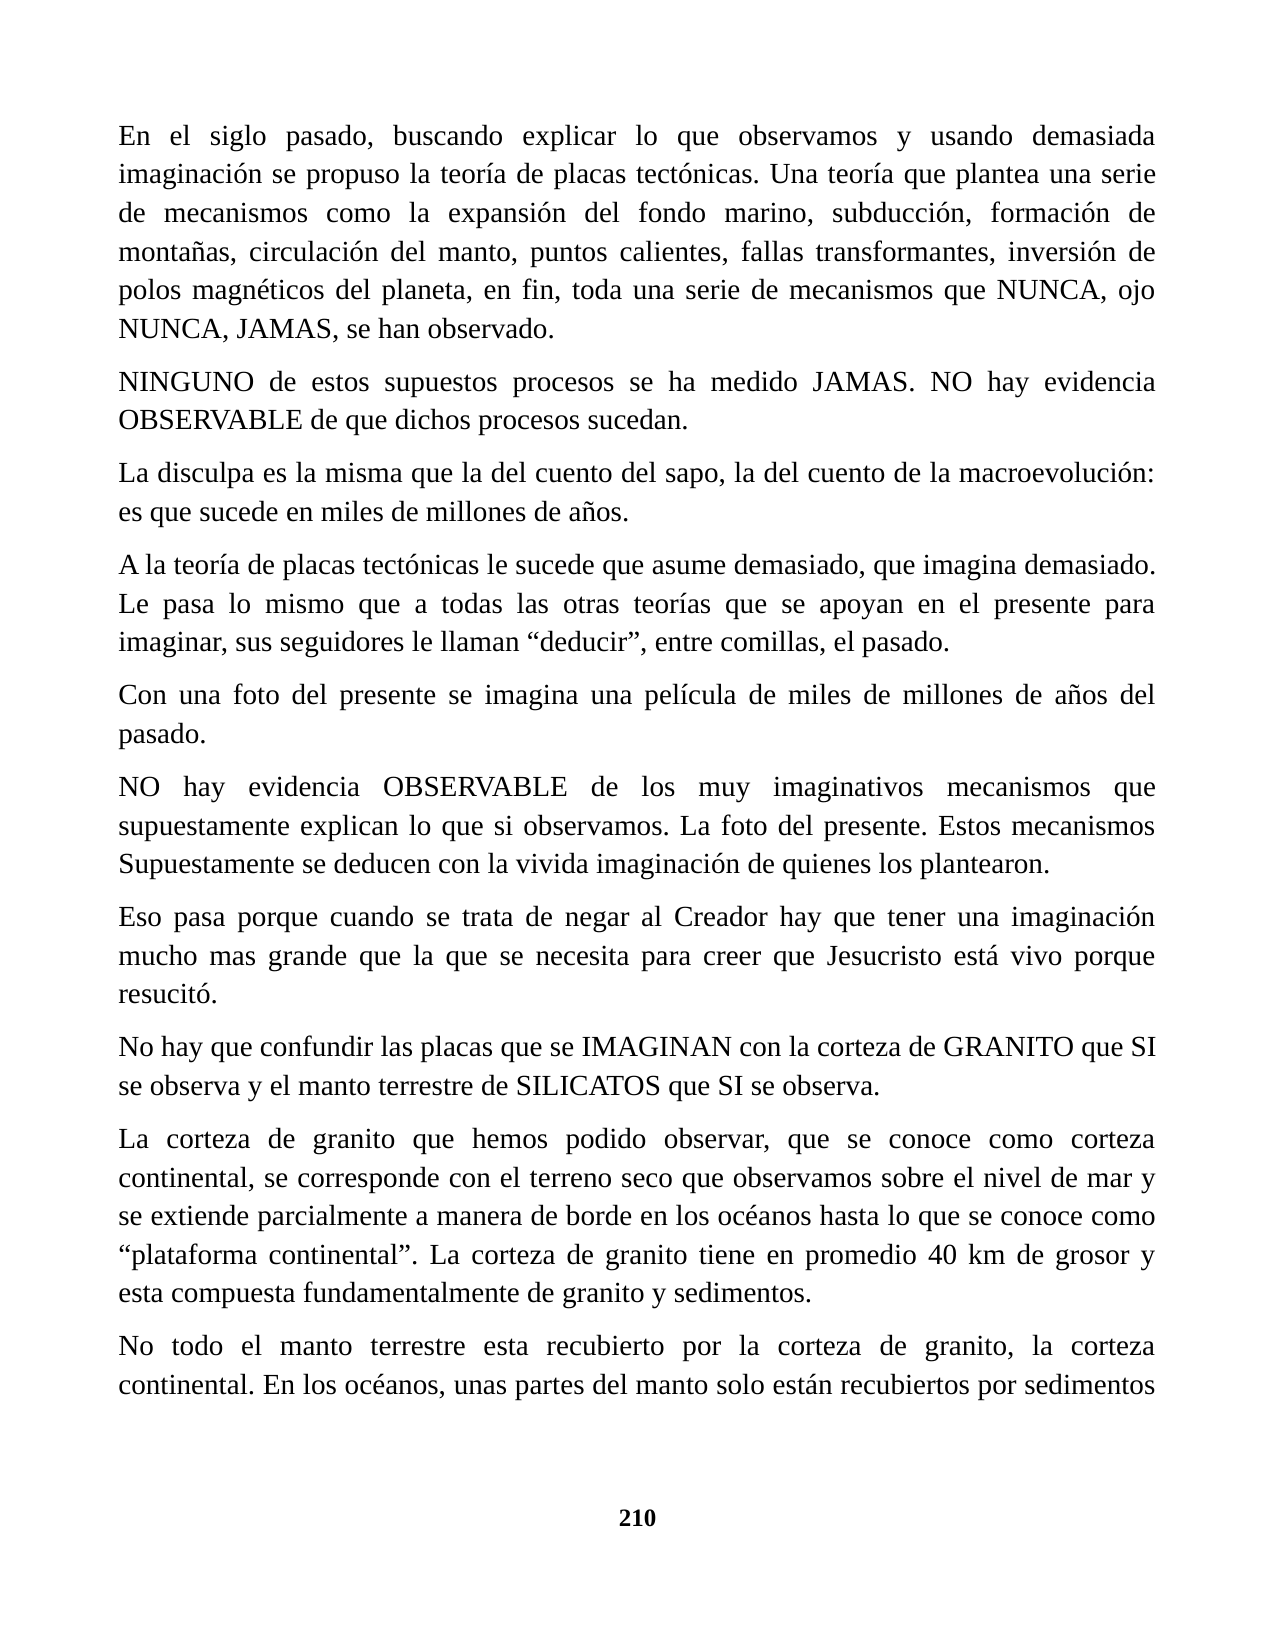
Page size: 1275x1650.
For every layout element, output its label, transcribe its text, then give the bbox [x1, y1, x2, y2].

text Con una foto del presente se imagina una película de miles de millones de años del pasado. [118, 677, 1157, 749]
text No hay que confundir las placas que se IMAGINAN con la corteza de GRANITO que SI se observa y el manto terrestre de SILICATOS que SI se observa. [118, 1029, 1157, 1102]
text NINGUNO de estos supuestos procesos se ha medido JAMAS. NO hay evidencia OBSERVABLE de que dichos procesos sucedan. [118, 364, 1157, 436]
text La corteza de granito que hemos podido observar, que se conoce como corteza continental, se corresponde con el terreno seco que observamos sobre el nivel de mar y se extiende parcialmente a manera de borde en los océanos hasta lo que se conoce como “plataforma continental”. La corteza de granito tiene en promedio 40 km de grosor y esta compuesta fundamentalmente de granito y sedimentos. [118, 1121, 1157, 1309]
text En el siglo pasado, buscando explicar lo que observamos y usando demasiada imaginación se propuso la teoría de placas tectónicas. Una teoría que plantea una serie de mecanismos como la expansión del fondo marino, subducción, formación de montañas, circulación del manto, puntos calientes, fallas transformantes, inversión de polos magnéticos del planeta, en fin, toda una serie de mecanismos que NUNCA, ojo NUNCA, JAMAS, se han observado. [118, 118, 1157, 344]
text La disculpa es la misma que la del cuento del sapo, la del cuento de la macroevolución: es que sucede en miles de millones de años. [118, 456, 1157, 528]
text A la teoría de placas tectónicas le sucede que asume demasiado, que imagina demasiado. Le pasa lo mismo que a todas las otras teorías que se apoyan en el presente para imaginar, sus seguidores le llaman “deducir”, entre comillas, el pasado. [118, 547, 1157, 658]
text Eso pasa porque cuando se trata de negar al Creador hay que tener una imaginación mucho mas grande que la que se necesita para creer que Jesucristo está vivo porque resucitó. [118, 899, 1157, 1010]
text No todo el manto terrestre esta recubierto por la corteza de granito, la corteza continental. En los océanos, unas partes del manto solo están recubiertos por sedimentos [118, 1328, 1157, 1401]
text NO hay evidencia OBSERVABLE de los muy imaginativos mecanismos que supuestamente explican lo que si observamos. La foto del presente. Estos mecanismos Supuestamente se deducen con la vivida imaginación de quienes los plantearon. [118, 769, 1157, 880]
